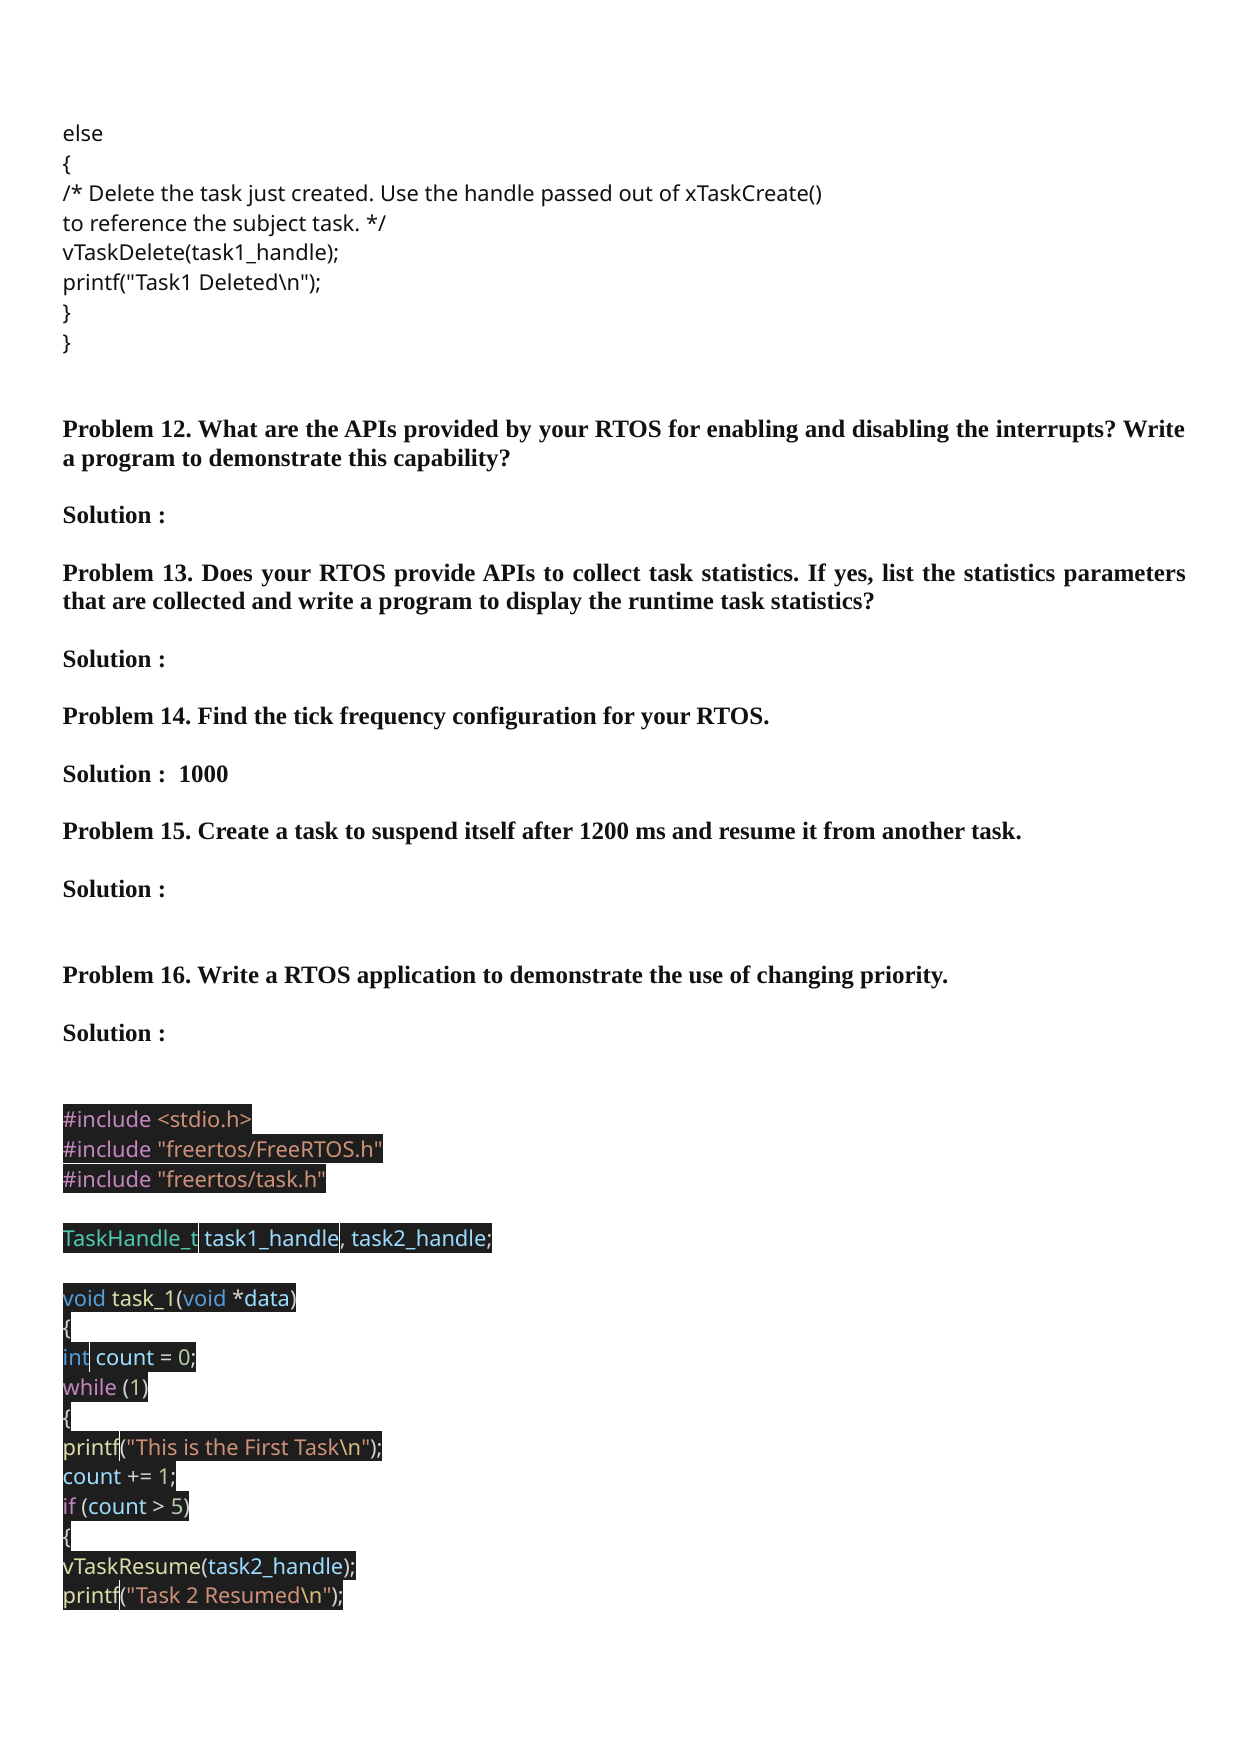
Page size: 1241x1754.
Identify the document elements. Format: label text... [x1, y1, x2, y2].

text Problem 15. Create a task to suspend itself after 1200 ms and resume it from another task. [62, 816, 1187, 845]
text TaskHandle_t task1_handle, task2_handle; [62, 1223, 1187, 1253]
text Solution : [62, 1018, 1187, 1046]
text else [62, 118, 1187, 148]
text vTaskResume(task2_handle); [62, 1551, 1187, 1580]
text Solution : [62, 644, 1187, 673]
text while (1) [62, 1372, 1187, 1402]
text Problem 12. What are the APIs provided by your RTOS for enabling and disabling the interrupts? Write a program to demonstrate this capability? [62, 414, 1187, 471]
text void task_1(void *data) [62, 1282, 1187, 1312]
text printf("Task 2 Resumed\n"); [62, 1580, 1187, 1610]
text printf("This is the First Task\n"); [62, 1431, 1187, 1461]
text Solution : [62, 874, 1187, 903]
text count += 1; [62, 1461, 1187, 1491]
text } [62, 327, 1187, 356]
text printf("Task1 Deleted\n"); [62, 267, 1187, 297]
text #include "freertos/FreeRTOS.h" [62, 1134, 1187, 1163]
text { [62, 1312, 1187, 1342]
text #include <stdio.h> [62, 1104, 1187, 1134]
text vTaskDelete(task1_handle); [62, 237, 1187, 267]
text int count = 0; [62, 1342, 1187, 1372]
text Problem 13. Does your RTOS provide APIs to collect task statistics. If yes, list the statistics parameters that are collected and write a program to display the runtime task statistics? [62, 558, 1187, 615]
text if (count > 5) [62, 1491, 1187, 1521]
text { [62, 1402, 1187, 1431]
text #include "freertos/task.h" [62, 1163, 1187, 1193]
text to reference the subject task. */ [62, 207, 1187, 237]
text Solution : [62, 500, 1187, 529]
text { [62, 1521, 1187, 1551]
text { [62, 148, 1187, 178]
text } [62, 297, 1187, 327]
text /* Delete the task just created. Use the handle passed out of xTaskCreate() [62, 178, 1187, 207]
text Solution : 1000 [62, 759, 1187, 788]
text Problem 14. Find the tick frequency configuration for your RTOS. [62, 701, 1187, 730]
text Problem 16. Write a RTOS application to demonstrate the use of changing priority. [62, 960, 1187, 989]
